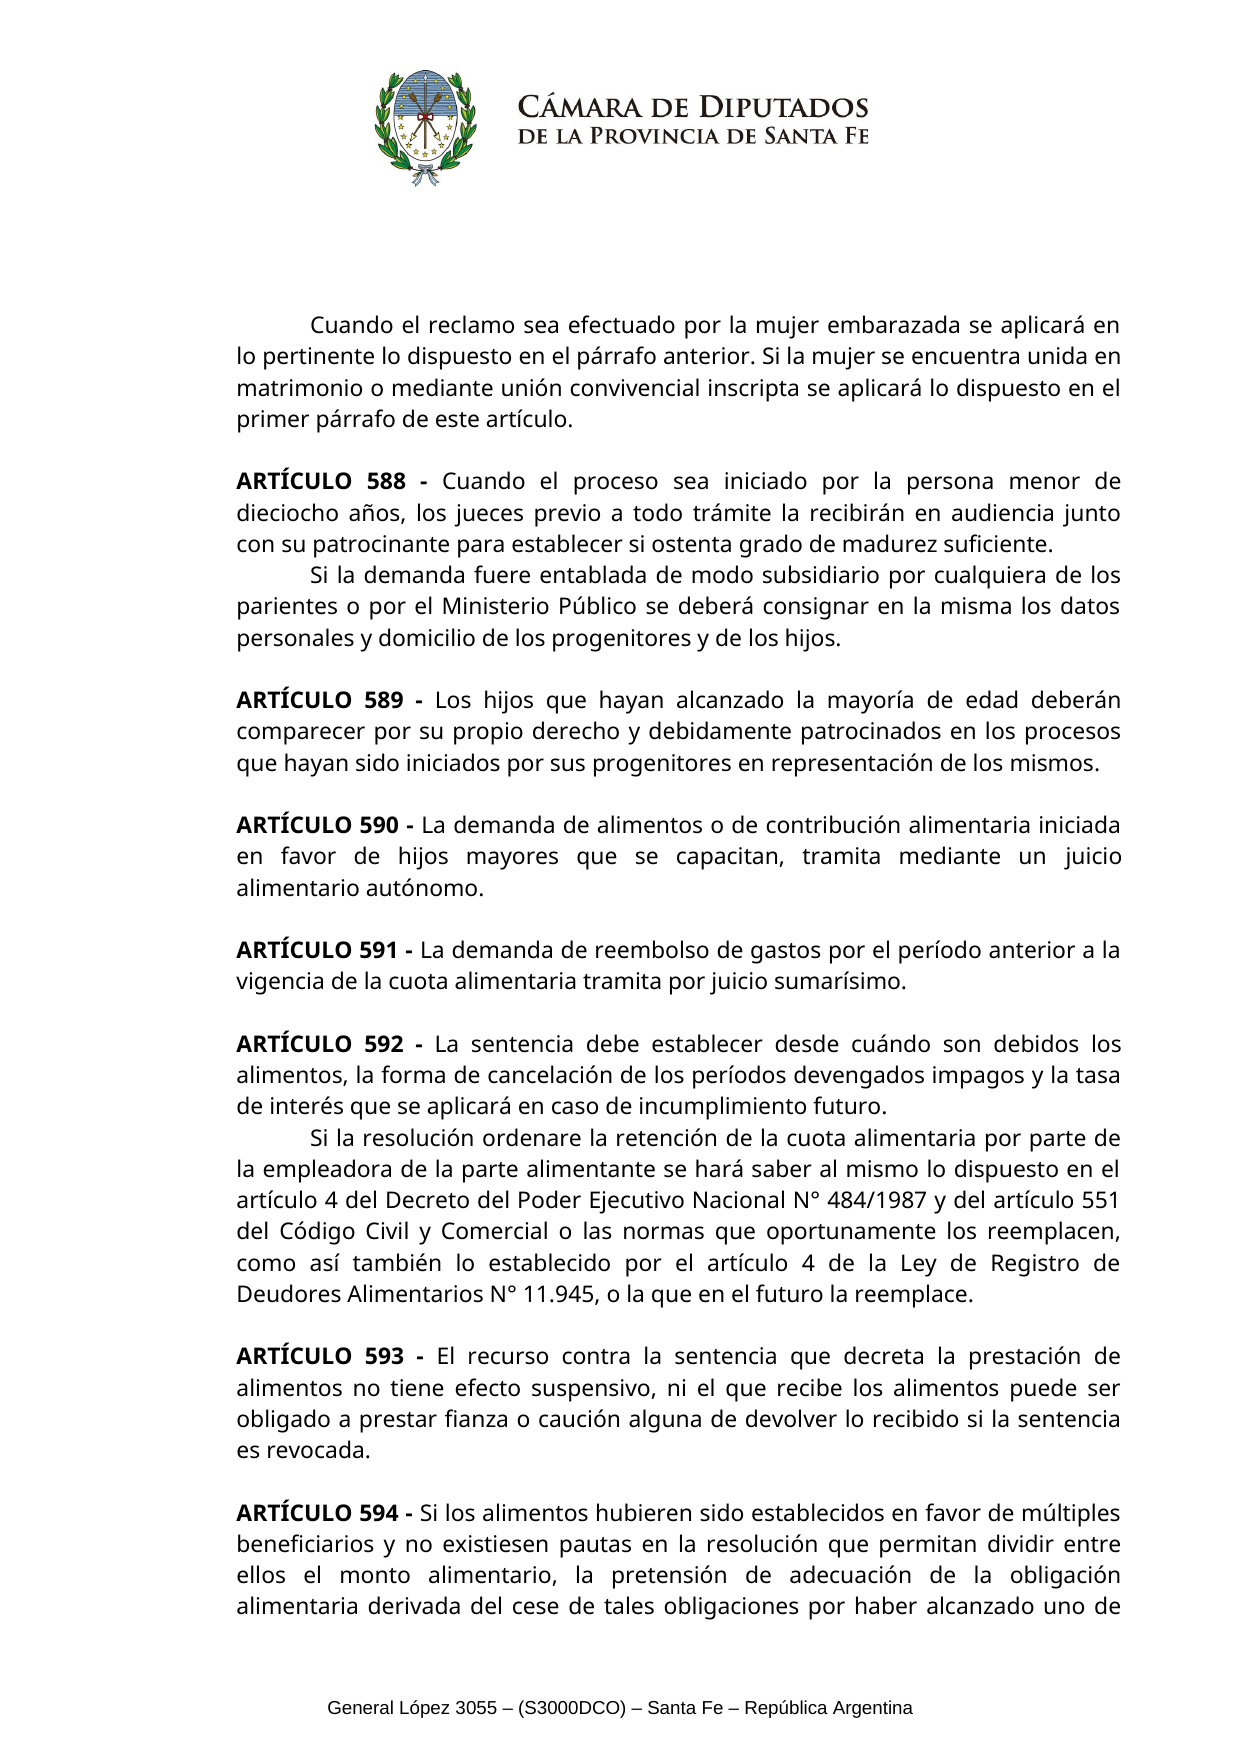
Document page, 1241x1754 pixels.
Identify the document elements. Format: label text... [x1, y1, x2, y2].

text ARTÍCULO 591 - La demanda de reembolso de gastos por el período anterior a la vigencia de la cuota alimentaria tramita por juicio sumarísimo. [236, 934, 1122, 996]
picture [374, 70, 869, 191]
text Si la demanda fuere entablada de modo subsidiario por cualquiera de los parientes o por el Ministerio Público se deberá consignar en la misma los datos personales y domicilio de los progenitores y de los hijos. [236, 559, 1122, 653]
text ARTÍCULO 593 - El recurso contra la sentencia que decreta la prestación de alimentos no tiene efecto suspensivo, ni el que recibe los alimentos puede ser obligado a prestar fianza o caución alguna de devolver lo recibido si la sentencia es revocada. [236, 1340, 1122, 1465]
text ARTÍCULO 590 - La demanda de alimentos o de contribución alimentaria iniciada en favor de hijos mayores que se capacitan, tramita mediante un juicio alimentario autónomo. [236, 809, 1122, 903]
text ARTÍCULO 592 - La sentencia debe establecer desde cuándo son debidos los alimentos, la forma de cancelación de los períodos devengados impagos y la tasa de interés que se aplicará en caso de incumplimiento futuro. [236, 1028, 1122, 1121]
text Cuando el reclamo sea efectuado por la mujer embarazada se aplicará en lo pertinente lo dispuesto en el párrafo anterior. Si la mujer se encuentra unida en matrimonio o mediante unión convivencial inscripta se aplicará lo dispuesto en el primer párrafo de este artículo. [236, 309, 1122, 434]
text ARTÍCULO 589 - Los hijos que hayan alcanzado la mayoría de edad deberán comparecer por su propio derecho y debidamente patrocinados en los procesos que hayan sido iniciados por sus progenitores en representación de los mismos. [236, 684, 1122, 778]
text Si la resolución ordenare la retención de la cuota alimentaria por parte de la empleadora de la parte alimentante se hará saber al mismo lo dispuesto en el artículo 4 del Decreto del Poder Ejecutivo Nacional N° 484/1987 y del artículo 551 del Código Civil y Comercial o las normas que oportunamente los reemplacen, como así también lo establecido por el artículo 4 de la Ley de Registro de Deudores Alimentarios N° 11.945, o la que en el futuro la reemplace. [236, 1121, 1122, 1309]
text ARTÍCULO 594 - Si los alimentos hubieren sido establecidos en favor de múltiples beneficiarios y no existiesen pautas en la resolución que permitan dividir entre ellos el monto alimentario, la pretensión de adecuación de la obligación alimentaria derivada del cese de tales obligaciones por haber alcanzado uno de [236, 1496, 1122, 1621]
text ARTÍCULO 588 - Cuando el proceso sea iniciado por la persona menor de dieciocho años, los jueces previo a todo trámite la recibirán en audiencia junto con su patrocinante para establecer si ostenta grado de madurez suficiente. [236, 465, 1122, 559]
